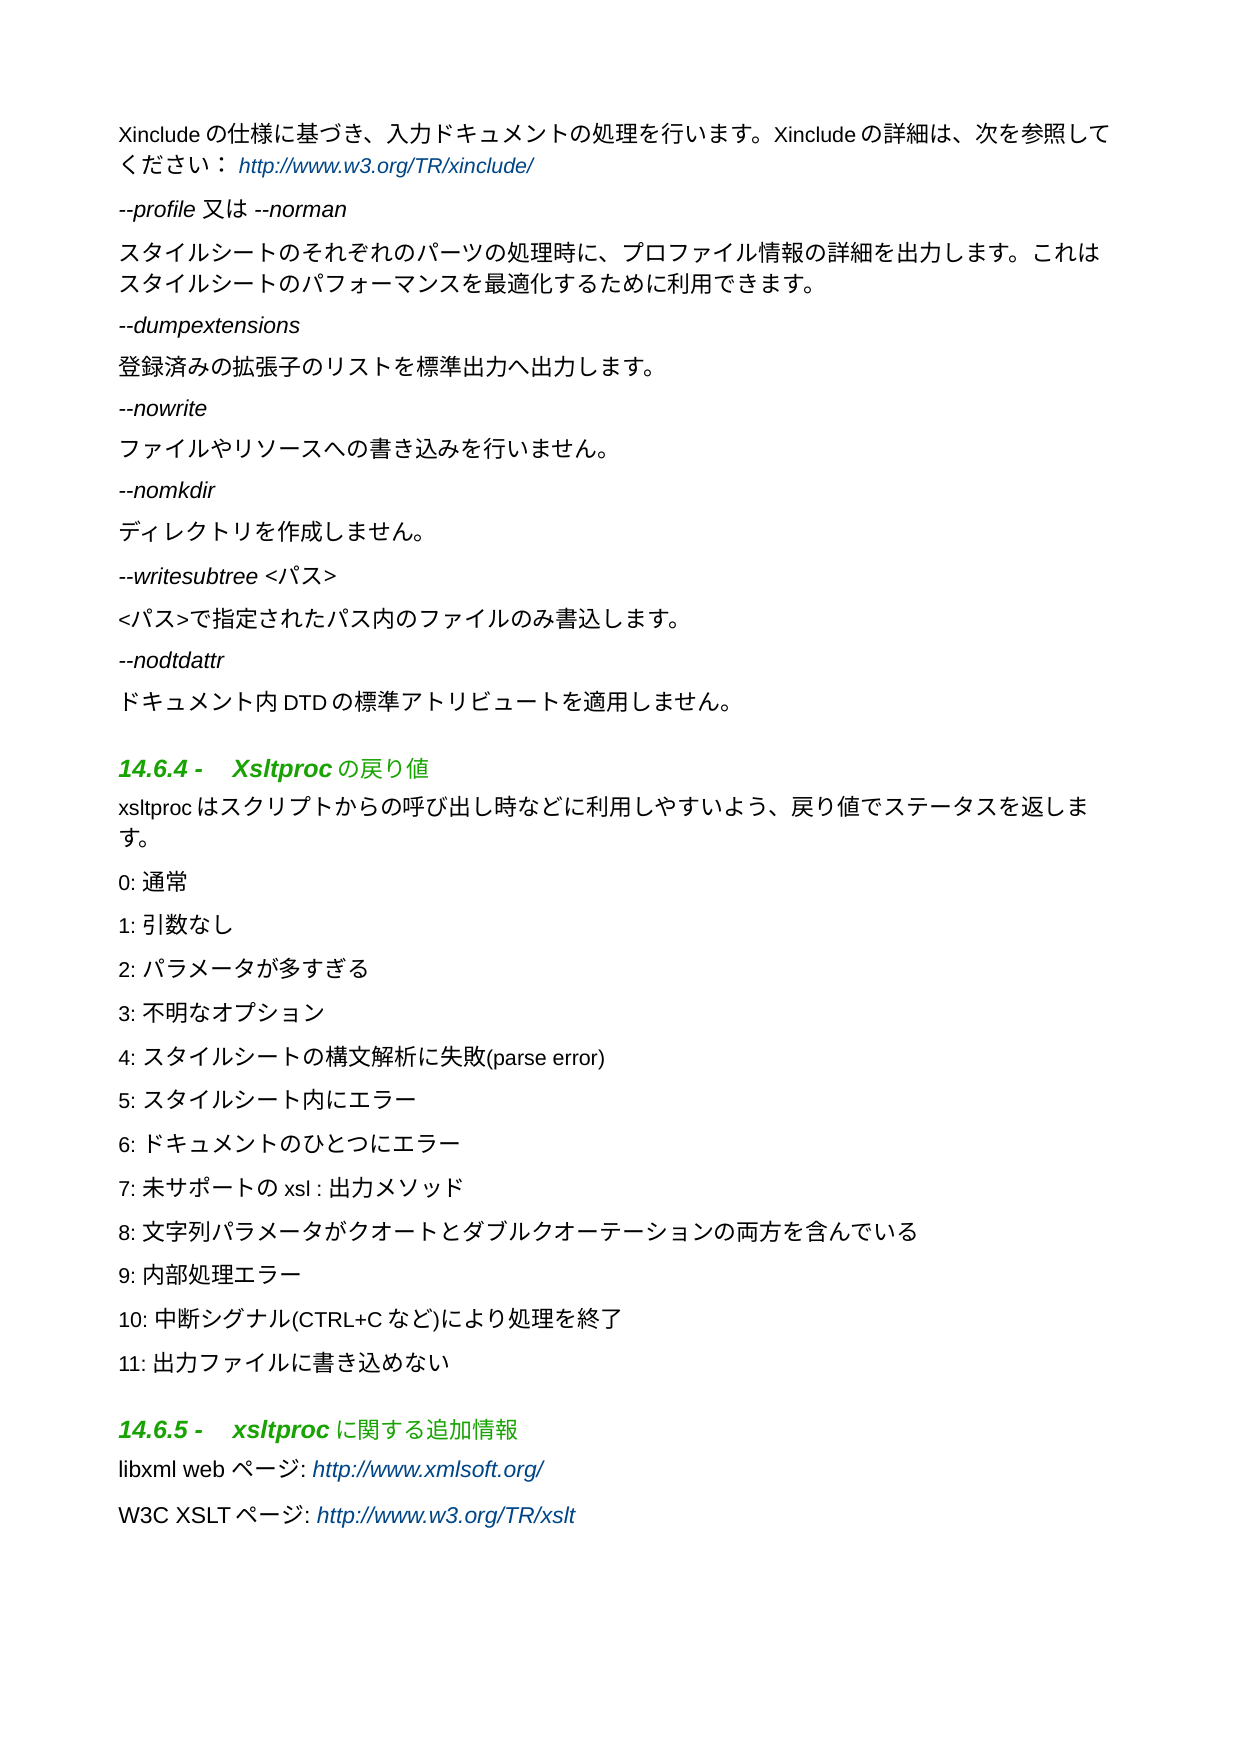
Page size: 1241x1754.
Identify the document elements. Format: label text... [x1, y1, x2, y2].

text 10: 中断シグナル(CTRL+Cなど)により処理を終了 [118, 1303, 1122, 1334]
text --nodtdattr [118, 647, 1122, 673]
text 9: 内部処理エラー [118, 1259, 1122, 1291]
text --writesubtree <パス> [118, 560, 1122, 591]
subtitle Xsltprocの戻り値 [118, 753, 1122, 784]
text --nowrite [118, 394, 1122, 421]
text 登録済みの拡張子のリストを標準出力へ出力します。 [118, 351, 1122, 382]
text 0: 通常 [118, 866, 1122, 897]
text --profile 又は --norman [118, 193, 1122, 224]
text 2: パラメータが多すぎる [118, 953, 1122, 984]
text 1: 引数なし [118, 909, 1122, 941]
text 4: スタイルシートの構文解析に失敗(parse error) [118, 1041, 1122, 1072]
text --nomkdir [118, 477, 1122, 503]
text 8: 文字列パラメータがクオートとダブルクオーテーションの両方を含んでいる [118, 1216, 1122, 1247]
text <パス>で指定されたパス内のファイルのみ書込します。 [118, 603, 1122, 635]
text xsltprocはスクリプトからの呼び出し時などに利用しやすいよう、戻り値でステータスを返します。 [118, 791, 1122, 853]
text スタイルシートのそれぞれのパーツの処理時に、プロファイル情報の詳細を出力します。これはスタイルシートのパフォーマンスを最適化するために利用できます。 [118, 237, 1122, 299]
text ディレクトリを作成しません。 [118, 516, 1122, 547]
text ドキュメント内DTDの標準アトリビュートを適用しません。 [118, 686, 1122, 717]
text W3C XSLTページ: http://www.w3.org/TR/xslt [118, 1497, 1122, 1530]
text Xincludeの仕様に基づき、入力ドキュメントの処理を行います。Xincludeの詳細は、次を参照してください： http://www.w3.org/TR/xinclude/ [118, 118, 1122, 181]
text 3: 不明なオプション [118, 997, 1122, 1028]
subtitle xsltprocに関する追加情報 [118, 1413, 1122, 1445]
text 11: 出力ファイルに書き込めない [118, 1347, 1122, 1378]
text ファイルやリソースへの書き込みを行いません。 [118, 433, 1122, 464]
text libxml web ページ: http://www.xmlsoft.org/ [118, 1451, 1122, 1484]
text 6: ドキュメントのひとつにエラー [118, 1128, 1122, 1159]
text 5: スタイルシート内にエラー [118, 1084, 1122, 1116]
text --dumpextensions [118, 312, 1122, 338]
text 7: 未サポートのxsl : 出力メソッド [118, 1172, 1122, 1203]
